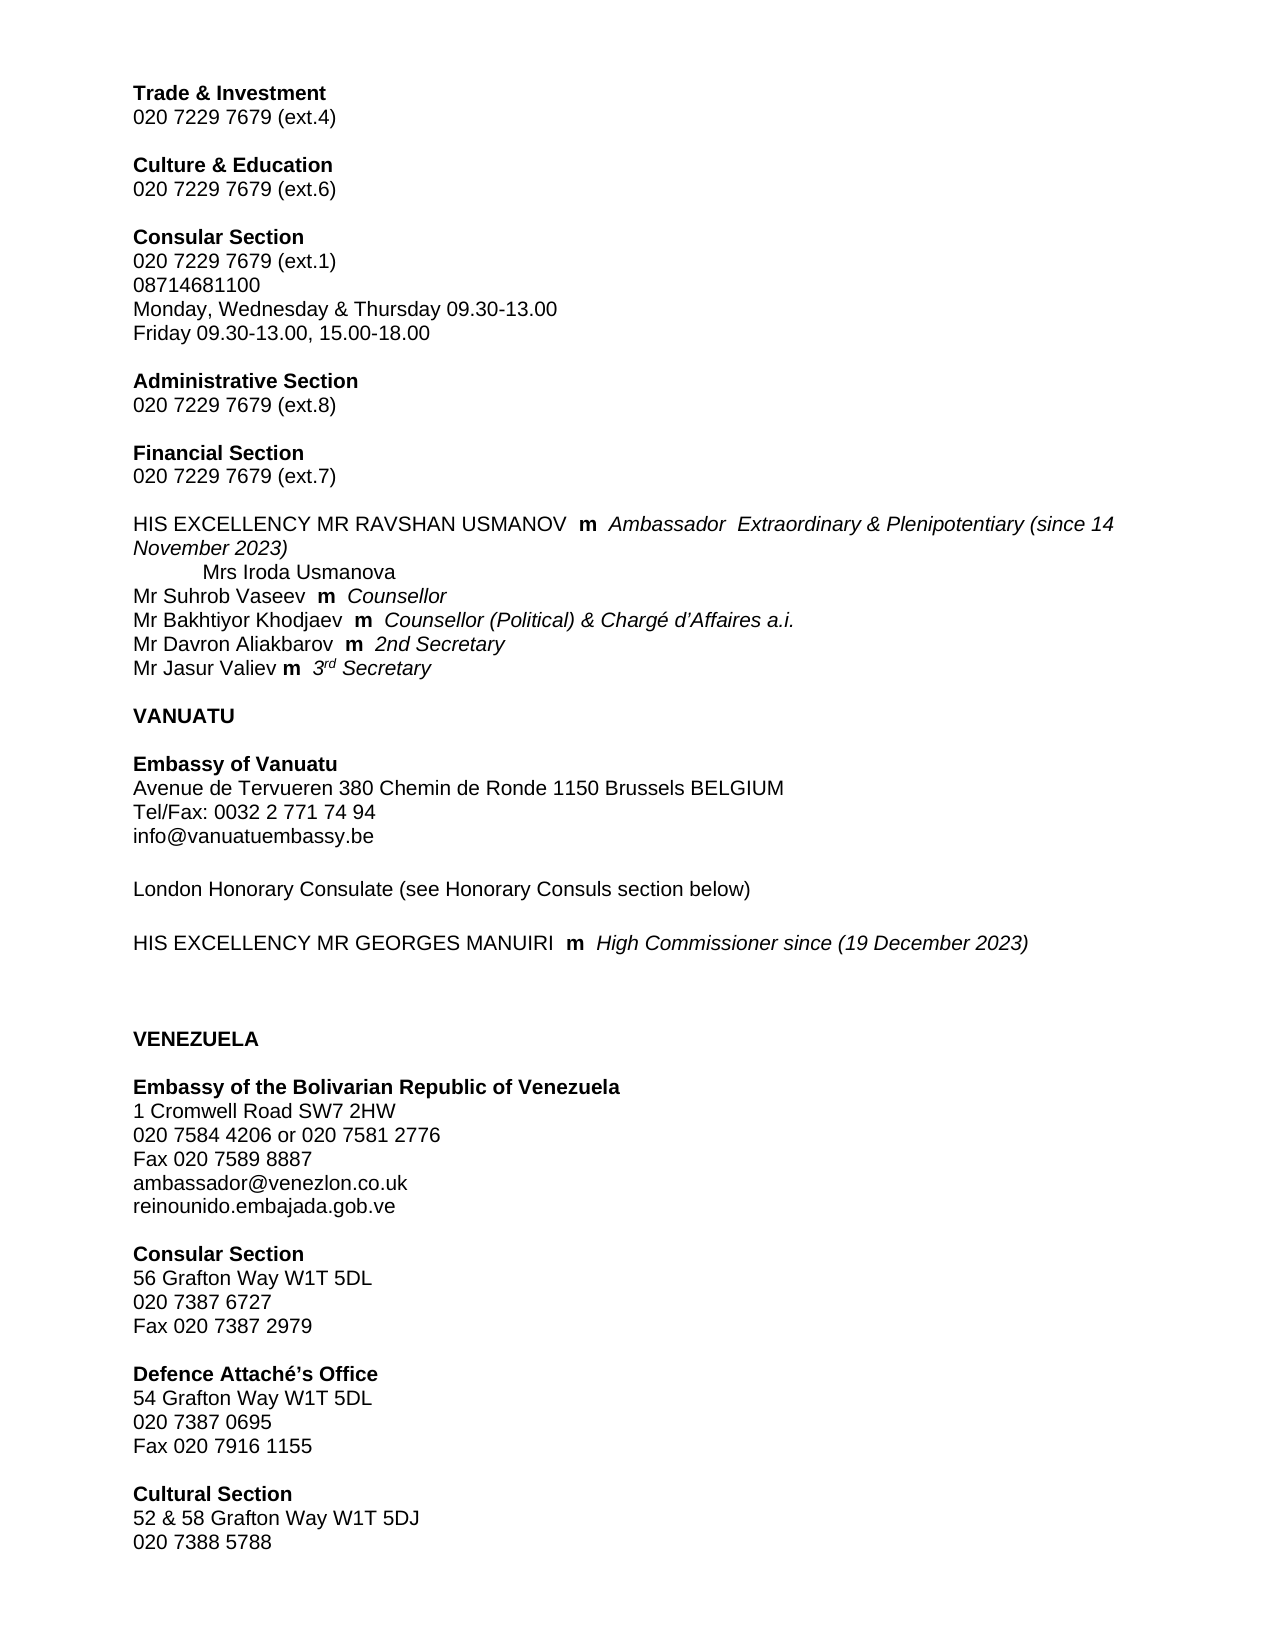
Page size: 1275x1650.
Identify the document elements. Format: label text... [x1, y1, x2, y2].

text Fax 020 7589 8887 [133, 1146, 1181, 1170]
text Friday 09.30-13.00, 15.00-18.00 [133, 321, 1181, 344]
text Consular Section [133, 1242, 1181, 1266]
text Administrative Section [133, 368, 1181, 392]
text Mr Bakhtiyor Khodjaev m Counsellor (Political) & Chargé d’Affaires a.i. [133, 608, 1181, 632]
text 56 Grafton Way W1T 5DL [133, 1266, 1181, 1290]
text 020 7229 7679 (ext.1) [133, 249, 1181, 273]
text Financial Section [133, 440, 1181, 464]
text HIS EXCELLENCY MR GEORGES MANUIRI m High Commissioner since (19 December 2023) [133, 931, 1181, 955]
text Fax 020 7916 1155 [133, 1434, 1181, 1458]
text Culture & Education [133, 153, 1181, 177]
text 020 7387 6727 [133, 1290, 1181, 1314]
text 020 7584 4206 or 020 7581 2776 [133, 1122, 1181, 1146]
text 020 7229 7679 (ext.6) [133, 177, 1181, 201]
text London Honorary Consulate (see Honorary Consuls section below) [133, 876, 1181, 900]
text Fax 020 7387 2979 [133, 1314, 1181, 1338]
text 020 7387 0695 [133, 1410, 1181, 1434]
text Defence Attaché’s Office [133, 1362, 1181, 1386]
text reinounido.embajada.gob.ve [133, 1194, 1181, 1218]
text Mr Jasur Valiev m 3rd Secretary [133, 656, 1181, 680]
text Embassy of the Bolivarian Republic of Venezuela [133, 1074, 1181, 1098]
text 08714681100 [133, 273, 1181, 297]
text Cultural Section [133, 1482, 1181, 1506]
text Mrs Iroda Usmanova [133, 560, 1181, 584]
text Mr Suhrob Vaseev m Counsellor [133, 584, 1181, 608]
text 1 Cromwell Road SW7 2HW [133, 1098, 1181, 1122]
text VANUATU [133, 704, 1181, 728]
text 020 7229 7679 (ext.8) [133, 392, 1181, 416]
text 52 & 58 Grafton Way W1T 5DJ [133, 1506, 1181, 1530]
text 020 7229 7679 (ext.4) [133, 105, 1181, 129]
text Embassy of Vanuatu Avenue de Tervueren 380 Chemin de Ronde 1150 Brussels BELGIUM Tel/Fax: 0032 2 771 74 94 info@vanuatuembassy.be [133, 752, 1181, 876]
text Monday, Wednesday & Thursday 09.30-13.00 [133, 297, 1181, 321]
text 020 7388 5788 [133, 1530, 1181, 1554]
text Consular Section [133, 225, 1181, 249]
text 020 7229 7679 (ext.7) [133, 464, 1181, 488]
text ambassador@venezlon.co.uk [133, 1170, 1181, 1194]
text HIS EXCELLENCY MR RAVSHAN USMANOV m Ambassador Extraordinary & Plenipotentiary (since 14 November 2023) [133, 512, 1181, 560]
text 54 Grafton Way W1T 5DL [133, 1386, 1181, 1410]
text Trade & Investment [133, 81, 1181, 105]
text Mr Davron Aliakbarov m 2nd Secretary [133, 632, 1181, 656]
text VENEZUELA [133, 1027, 1181, 1051]
